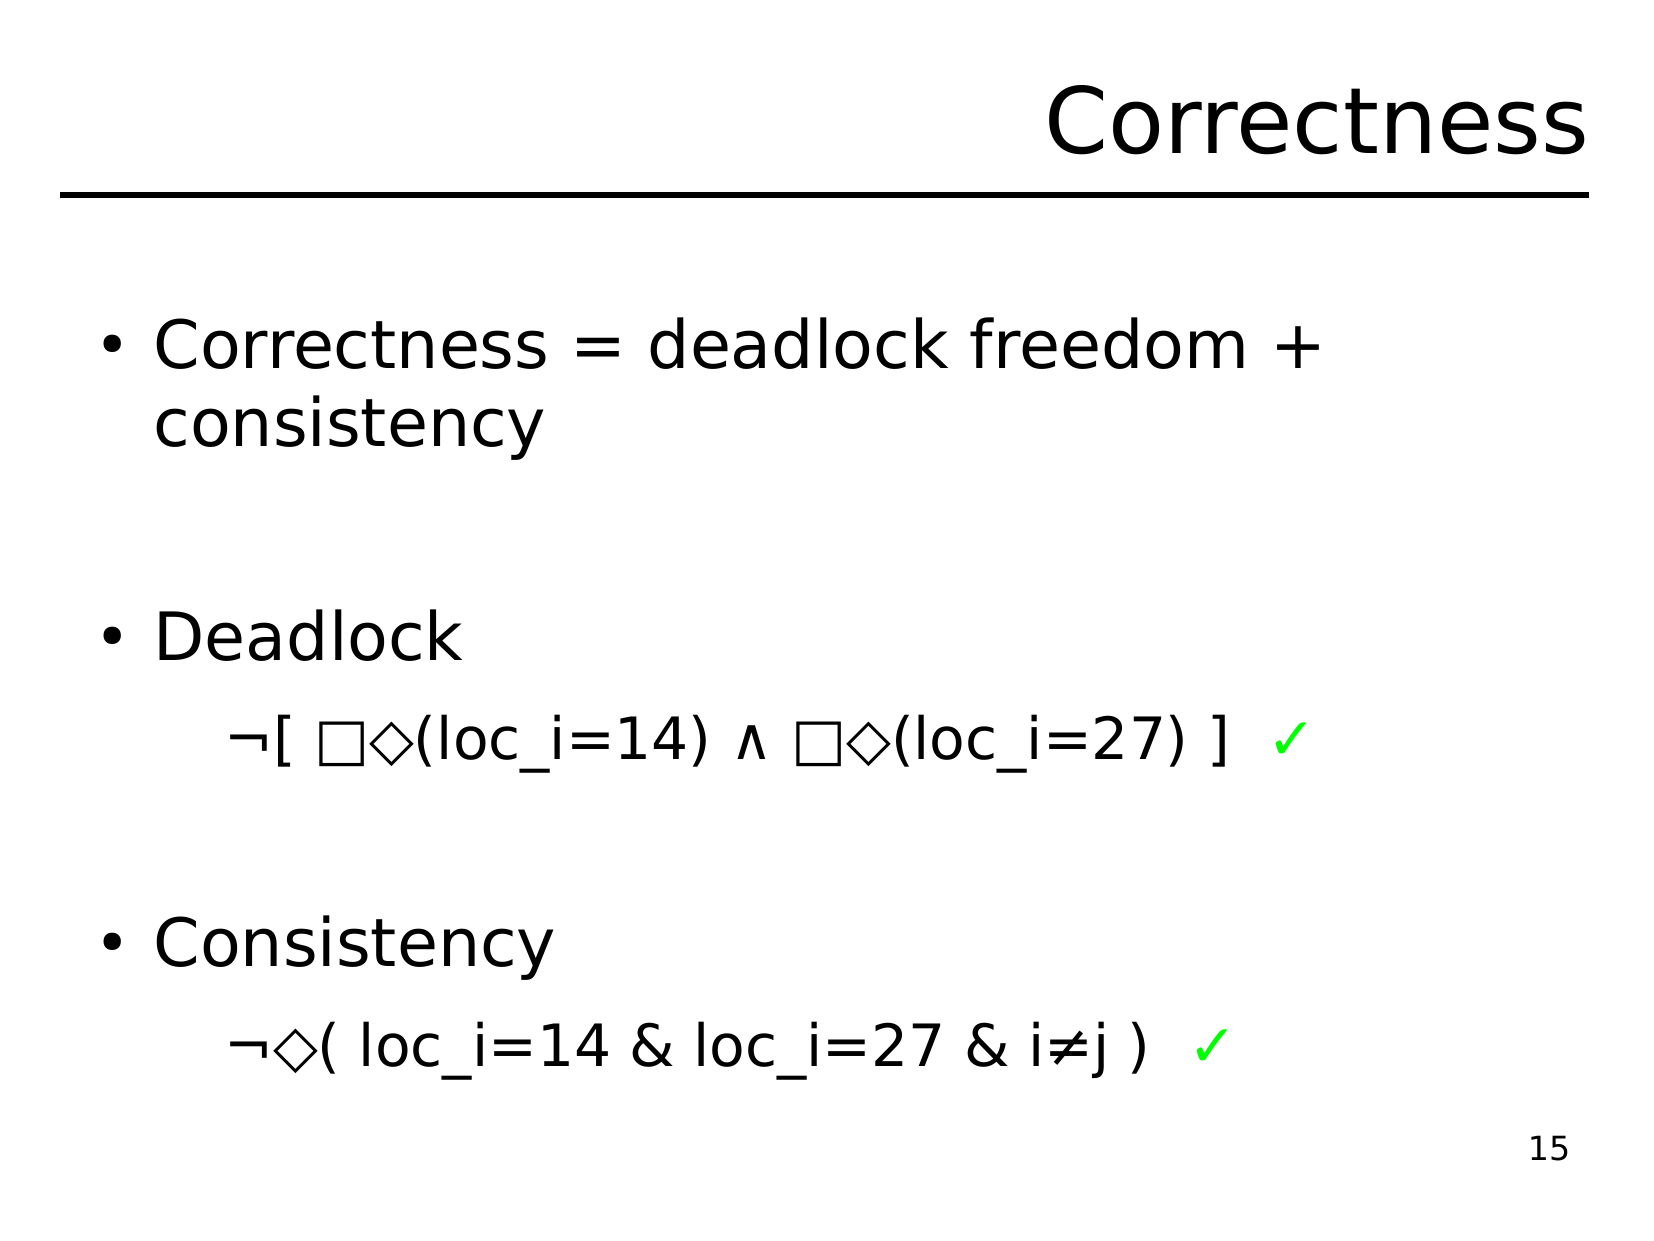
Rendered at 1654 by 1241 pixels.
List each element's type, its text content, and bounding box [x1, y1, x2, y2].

title Correctness [101, 17, 1590, 226]
list Correctness = deadlock freedom + consistency Deadlock ¬[ □◇(loc_i=14) ∧ □◇(loc_i=27) ] ✓ Consistency ¬◇( loc_i=14 & loc_i=27 & i≠j ) ✓ [82, 306, 1571, 1111]
